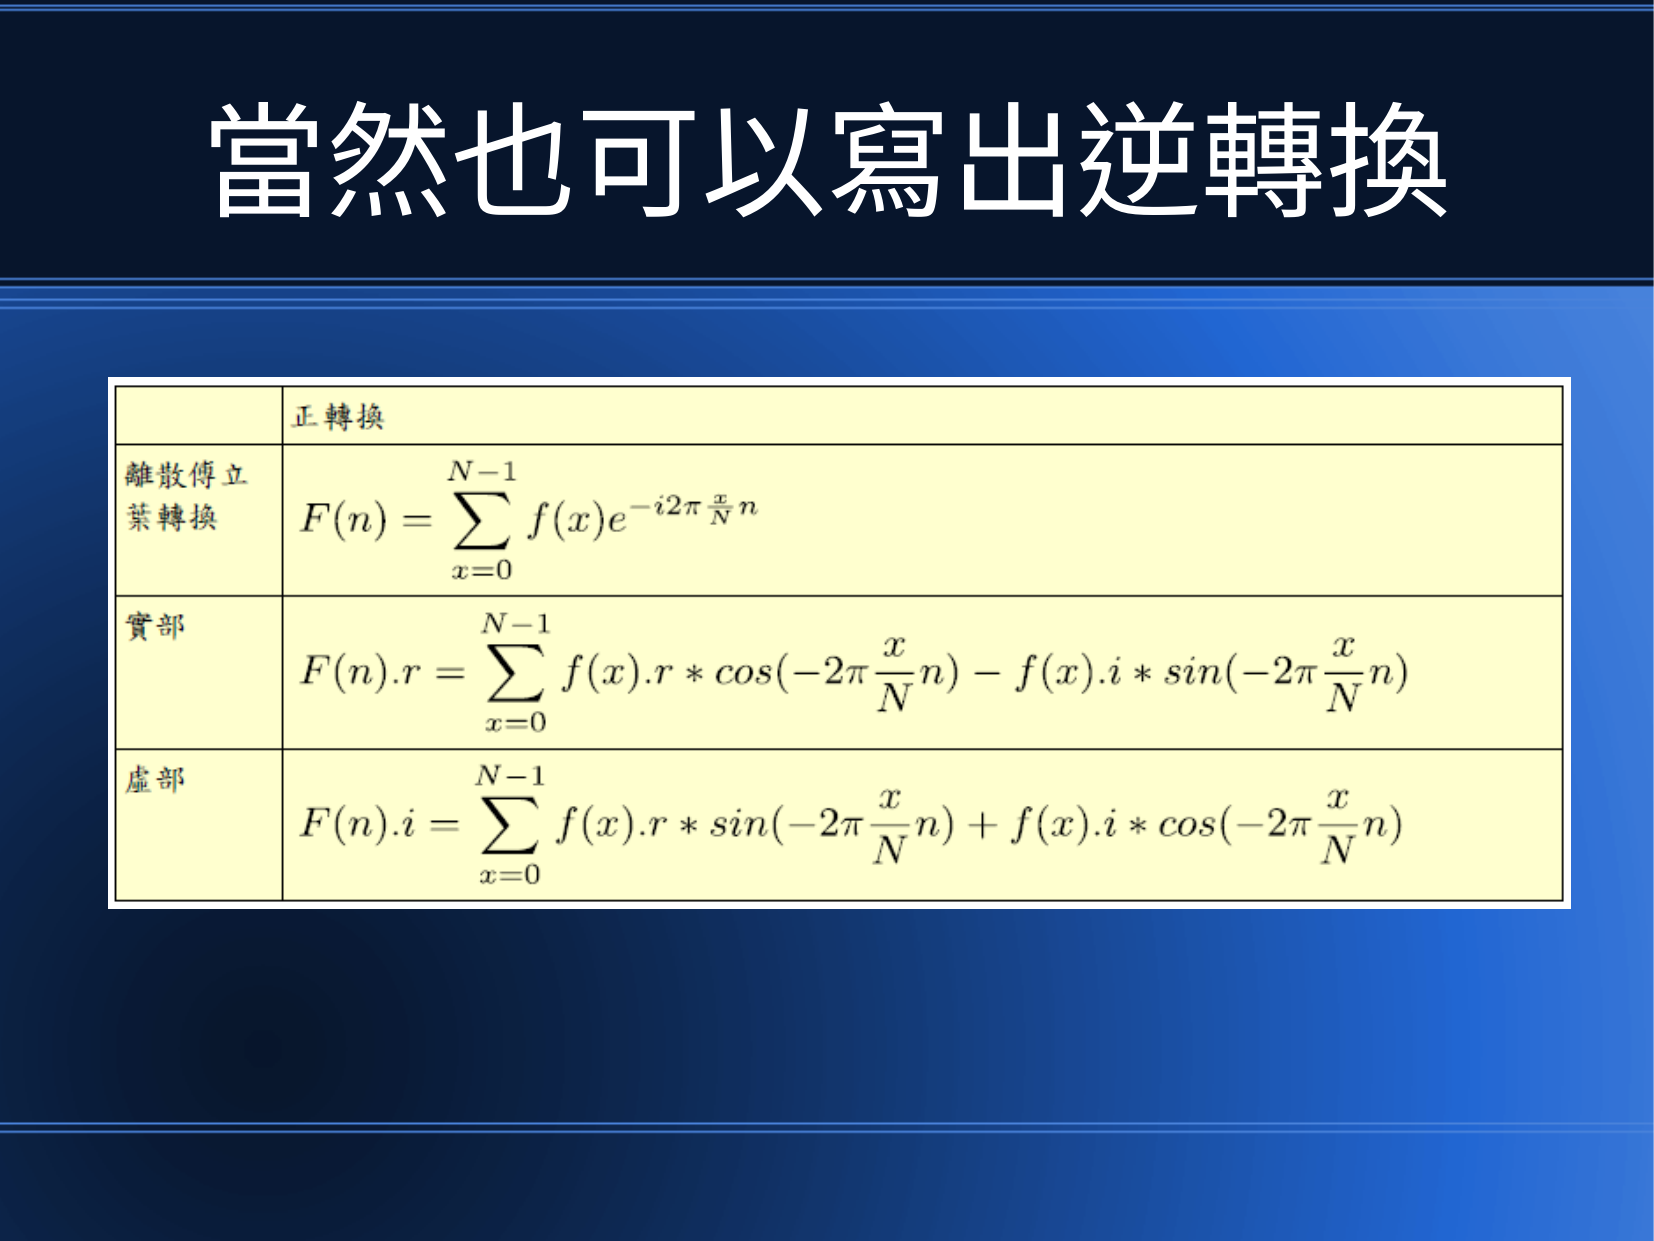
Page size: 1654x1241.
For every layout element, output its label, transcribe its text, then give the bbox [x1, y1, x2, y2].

title 當然也可以寫出逆轉換 [82, 49, 1571, 257]
picture [0, 0, 1654, 1241]
